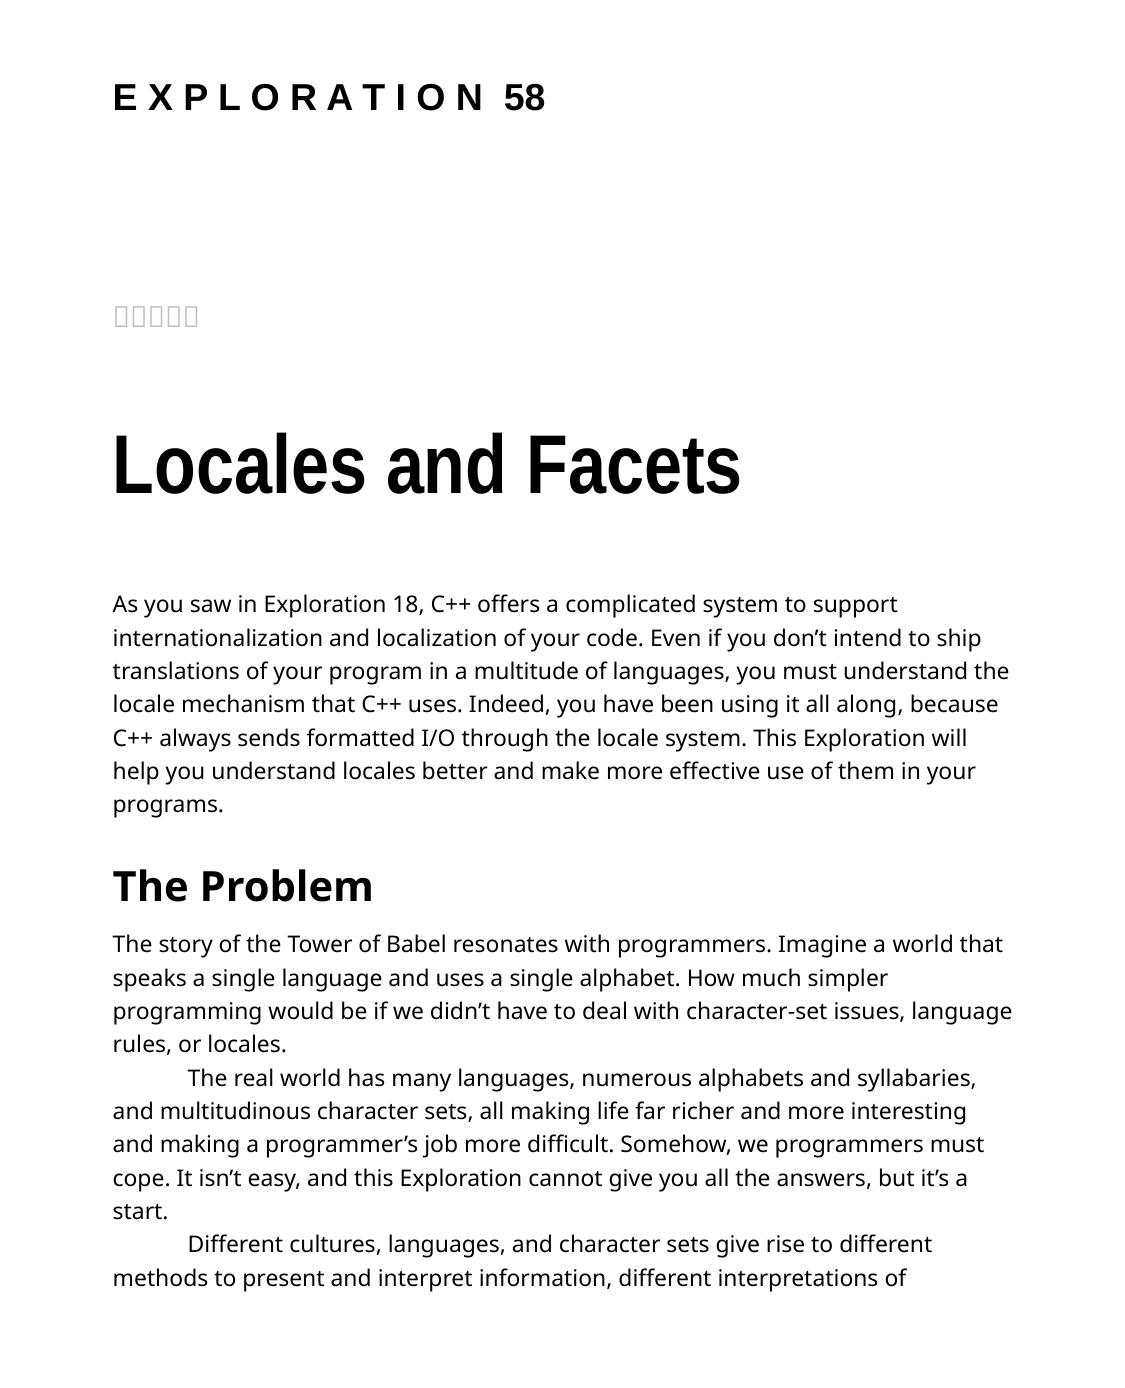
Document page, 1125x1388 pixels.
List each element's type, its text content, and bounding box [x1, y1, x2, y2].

title Locales and Facets [112, 416, 1012, 511]
text As you saw in Exploration 18, C++ offers a complicated system to support internationalization and localization of your code. Even if you don’t intend to ship translations of your program in a multitude of languages, you must understand the locale mechanism that C++ uses. Indeed, you have been using it all along, because C++ always sends formatted I/O through the locale system. This Exploration will help you understand locales better and make more effective use of them in your programs. [112, 586, 1012, 819]
text Different cultures, languages, and character sets give rise to different methods to present and interpret information, different interpretations of [112, 1226, 1012, 1293]
text The story of the Tower of Babel resonates with programmers. Imagine a world that speaks a single language and uses a single alphabet. How much simpler programming would be if we didn’t have to deal with character-set issues, language rules, or locales. [112, 926, 1012, 1060]
text The real world has many languages, numerous alphabets and syllabaries, and multitudinous character sets, all making life far richer and more interesting and making a programmer’s job more difficult. Somehow, we programmers must cope. It isn’t easy, and this Exploration cannot give you all the answers, but it’s a start. [112, 1060, 1012, 1226]
subtitle The Problem [112, 857, 1012, 914]
